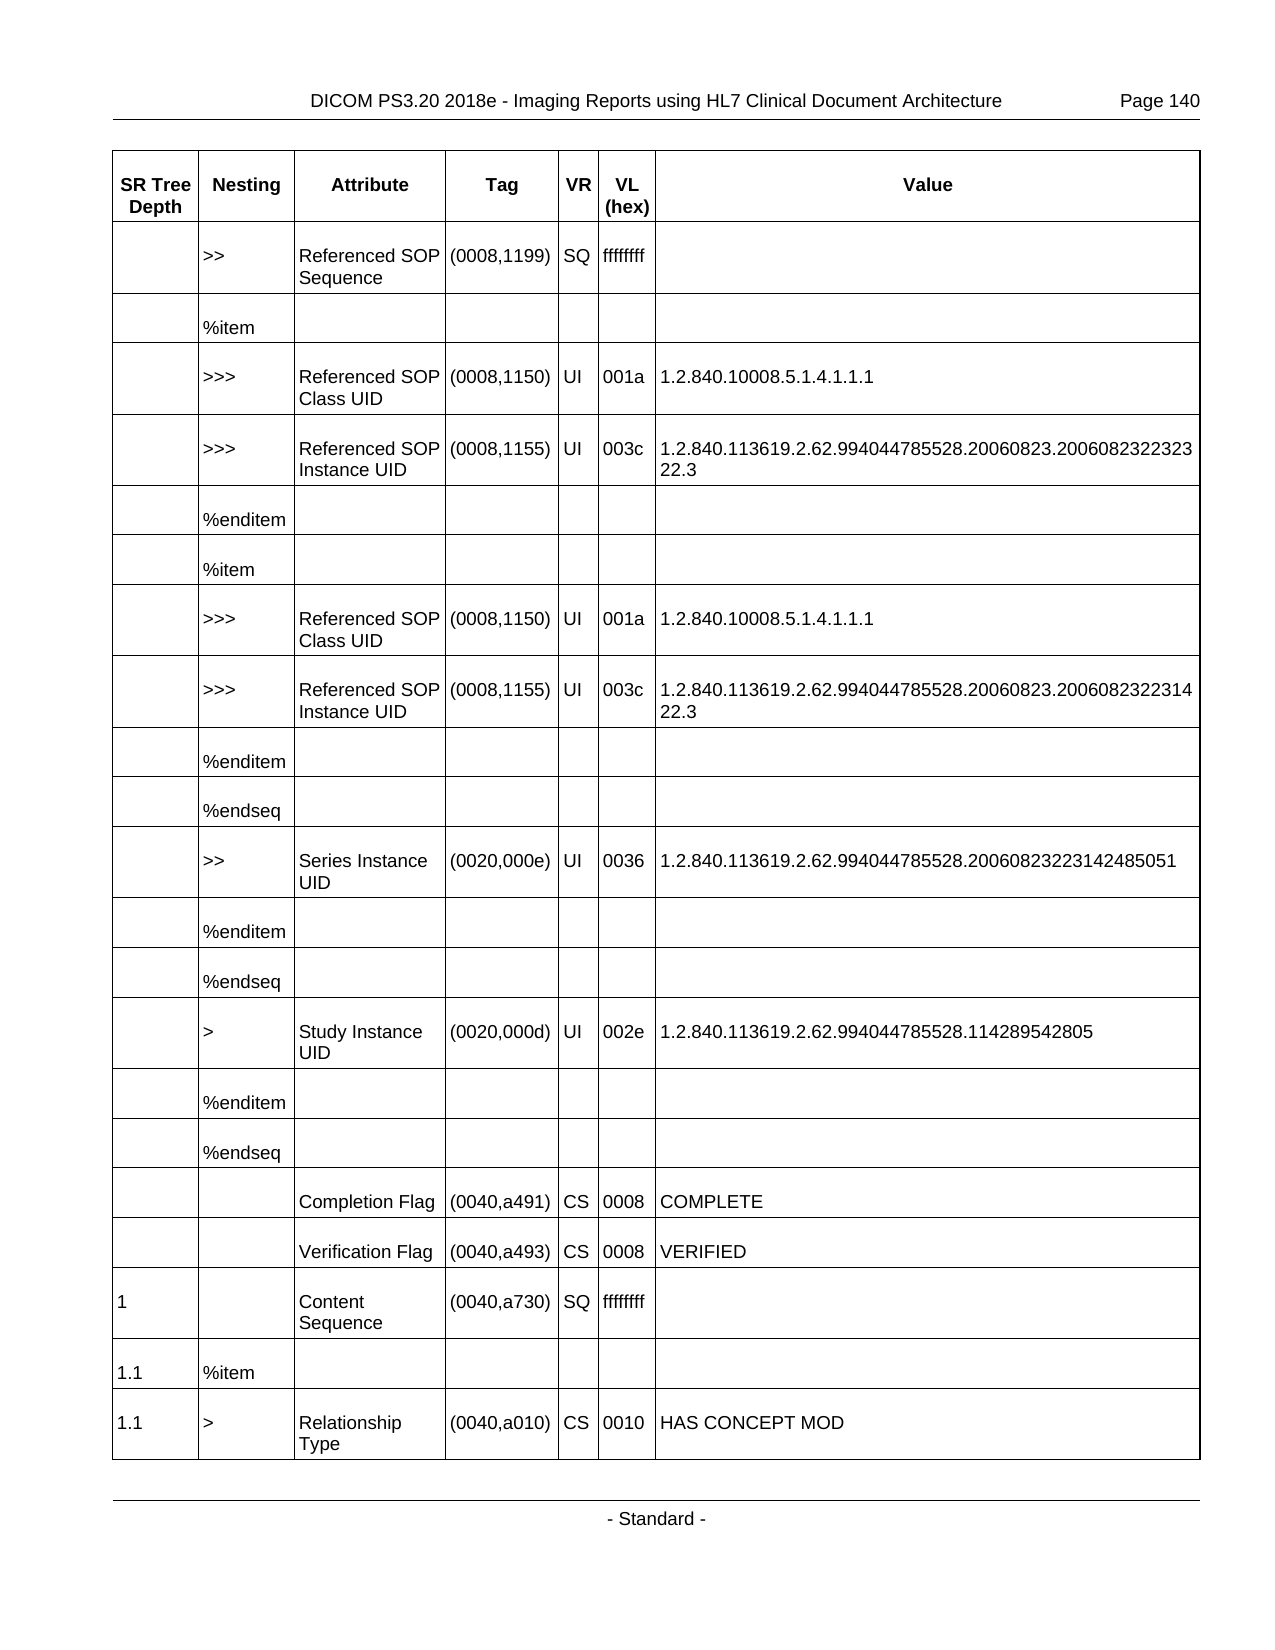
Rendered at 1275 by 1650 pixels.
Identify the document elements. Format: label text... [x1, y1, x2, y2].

table_cell [656, 777, 1199, 826]
table_cell [656, 486, 1199, 534]
table_cell [295, 1069, 445, 1117]
table_cell UI [559, 415, 598, 485]
table_cell (0040,a493) [446, 1218, 558, 1267]
table_header Attribute [295, 151, 445, 221]
table_cell %item [199, 1339, 294, 1387]
table_cell [295, 1119, 445, 1167]
table_cell [199, 1168, 294, 1217]
table_cell COMPLETE [656, 1168, 1199, 1217]
table_cell 1.1 [113, 1389, 198, 1459]
table_cell [559, 294, 598, 342]
table_cell UI [559, 656, 598, 727]
table_cell [295, 948, 445, 997]
table_cell (0008,1199) [446, 222, 558, 292]
table_cell [113, 415, 198, 485]
table_cell [599, 1339, 655, 1387]
table_cell [559, 1119, 598, 1167]
table_cell (0008,1150) [446, 343, 558, 413]
table_cell [599, 1119, 655, 1167]
table_cell Referenced SOP Instance UID [295, 415, 445, 485]
table_cell > [199, 1389, 294, 1459]
table_cell [113, 294, 198, 342]
table_cell [113, 343, 198, 413]
table_cell Relationship Type [295, 1389, 445, 1459]
table_cell [295, 535, 445, 584]
table_cell > [199, 998, 294, 1068]
table_cell %endseq [199, 777, 294, 826]
table_cell [113, 827, 198, 897]
table_cell [446, 777, 558, 826]
table_cell [656, 535, 1199, 584]
table_cell [113, 898, 198, 947]
table_cell [446, 898, 558, 947]
table_cell 001a [599, 585, 655, 655]
table_cell [295, 728, 445, 776]
table_cell [559, 898, 598, 947]
table_cell (0040,a491) [446, 1168, 558, 1217]
table_cell 0008 [599, 1218, 655, 1267]
table_cell [599, 898, 655, 947]
table_cell >>> [199, 585, 294, 655]
table_header SR Tree Depth [113, 151, 198, 221]
table_cell [559, 728, 598, 776]
table_cell [656, 728, 1199, 776]
table_header Nesting [199, 151, 294, 221]
table_cell (0020,000d) [446, 998, 558, 1068]
table_cell 1.2.840.113619.2.62.994044785528.114289542805 [656, 998, 1199, 1068]
table_cell [295, 486, 445, 534]
table_cell Verification Flag [295, 1218, 445, 1267]
table_header VR [559, 151, 598, 221]
table_cell [446, 486, 558, 534]
table_cell HAS CONCEPT MOD [656, 1389, 1199, 1459]
table_cell >>> [199, 415, 294, 485]
table_cell [599, 1069, 655, 1117]
table_cell [113, 1069, 198, 1117]
table_cell 0008 [599, 1168, 655, 1217]
table_cell [113, 656, 198, 727]
table_cell [656, 294, 1199, 342]
table_cell [446, 728, 558, 776]
table_cell [446, 535, 558, 584]
table_cell [446, 1119, 558, 1167]
table_cell %enditem [199, 728, 294, 776]
table_cell [199, 1218, 294, 1267]
table_cell >>> [199, 343, 294, 413]
table_cell [113, 486, 198, 534]
table_cell [599, 777, 655, 826]
table_cell [559, 486, 598, 534]
table_cell 1.2.840.10008.5.1.4.1.1.1 [656, 585, 1199, 655]
table_cell VERIFIED [656, 1218, 1199, 1267]
table_cell %endseq [199, 948, 294, 997]
table_cell [656, 1119, 1199, 1167]
table_cell >> [199, 222, 294, 292]
table_cell %enditem [199, 486, 294, 534]
table_cell [113, 998, 198, 1068]
table_cell [113, 948, 198, 997]
table_cell CS [559, 1168, 598, 1217]
table_header Tag [446, 151, 558, 221]
table_cell [599, 535, 655, 584]
table_cell 1.2.840.113619.2.62.994044785528.20060823223142485051 [656, 827, 1199, 897]
table_cell Referenced SOP Class UID [295, 343, 445, 413]
table_cell [559, 535, 598, 584]
table_cell [559, 1069, 598, 1117]
table_header Value [656, 151, 1199, 221]
table_cell [559, 777, 598, 826]
table_cell ffffffff [599, 1268, 655, 1338]
table_cell CS [559, 1218, 598, 1267]
table_cell 003c [599, 656, 655, 727]
table_cell [113, 1218, 198, 1267]
table_cell %enditem [199, 1069, 294, 1117]
table_cell (0008,1155) [446, 656, 558, 727]
table_cell [656, 948, 1199, 997]
table_cell [656, 1339, 1199, 1387]
table_cell UI [559, 998, 598, 1068]
table_cell [559, 1339, 598, 1387]
table_cell SQ [559, 1268, 598, 1338]
table_cell 1.2.840.113619.2.62.994044785528.20060823.200608232231422.3 [656, 656, 1199, 727]
table_cell (0040,a010) [446, 1389, 558, 1459]
table_cell [113, 777, 198, 826]
table_cell Study Instance UID [295, 998, 445, 1068]
table_cell ffffffff [599, 222, 655, 292]
table_cell >> [199, 827, 294, 897]
table_cell [295, 294, 445, 342]
table_cell 003c [599, 415, 655, 485]
table_cell UI [559, 585, 598, 655]
table_cell 1.1 [113, 1339, 198, 1387]
table_cell [656, 222, 1199, 292]
table_cell CS [559, 1389, 598, 1459]
table_cell [446, 948, 558, 997]
table_cell [295, 1339, 445, 1387]
table_cell [599, 486, 655, 534]
table_cell [113, 1168, 198, 1217]
table_cell (0040,a730) [446, 1268, 558, 1338]
table_cell >>> [199, 656, 294, 727]
table_header VL (hex) [599, 151, 655, 221]
table_cell [446, 1339, 558, 1387]
table_cell [113, 1119, 198, 1167]
table_cell (0008,1150) [446, 585, 558, 655]
table_cell [446, 294, 558, 342]
table_cell Referenced SOP Instance UID [295, 656, 445, 727]
table_cell [656, 898, 1199, 947]
table_cell Referenced SOP Sequence [295, 222, 445, 292]
table_cell 002e [599, 998, 655, 1068]
table_cell Referenced SOP Class UID [295, 585, 445, 655]
table_cell 001a [599, 343, 655, 413]
table_cell [599, 294, 655, 342]
table_cell [559, 948, 598, 997]
table_cell %item [199, 294, 294, 342]
table_cell 0010 [599, 1389, 655, 1459]
table_cell 1.2.840.113619.2.62.994044785528.20060823.200608232232322.3 [656, 415, 1199, 485]
table_cell [599, 728, 655, 776]
table_cell [295, 777, 445, 826]
table_cell (0020,000e) [446, 827, 558, 897]
table_cell Content Sequence [295, 1268, 445, 1338]
table_cell [656, 1069, 1199, 1117]
table_cell Series Instance UID [295, 827, 445, 897]
table_cell [113, 585, 198, 655]
table_cell (0008,1155) [446, 415, 558, 485]
table_cell 1 [113, 1268, 198, 1338]
table_cell 0036 [599, 827, 655, 897]
table_cell [656, 1268, 1199, 1338]
table_cell 1.2.840.10008.5.1.4.1.1.1 [656, 343, 1199, 413]
table_cell SQ [559, 222, 598, 292]
table_cell [599, 948, 655, 997]
table_cell [113, 728, 198, 776]
table_cell [113, 535, 198, 584]
table_cell [446, 1069, 558, 1117]
table_cell [295, 898, 445, 947]
table_cell UI [559, 343, 598, 413]
table_cell %endseq [199, 1119, 294, 1167]
table_cell [199, 1268, 294, 1338]
table_cell Completion Flag [295, 1168, 445, 1217]
table_cell %enditem [199, 898, 294, 947]
table_cell %item [199, 535, 294, 584]
table_cell [113, 222, 198, 292]
table_cell UI [559, 827, 598, 897]
